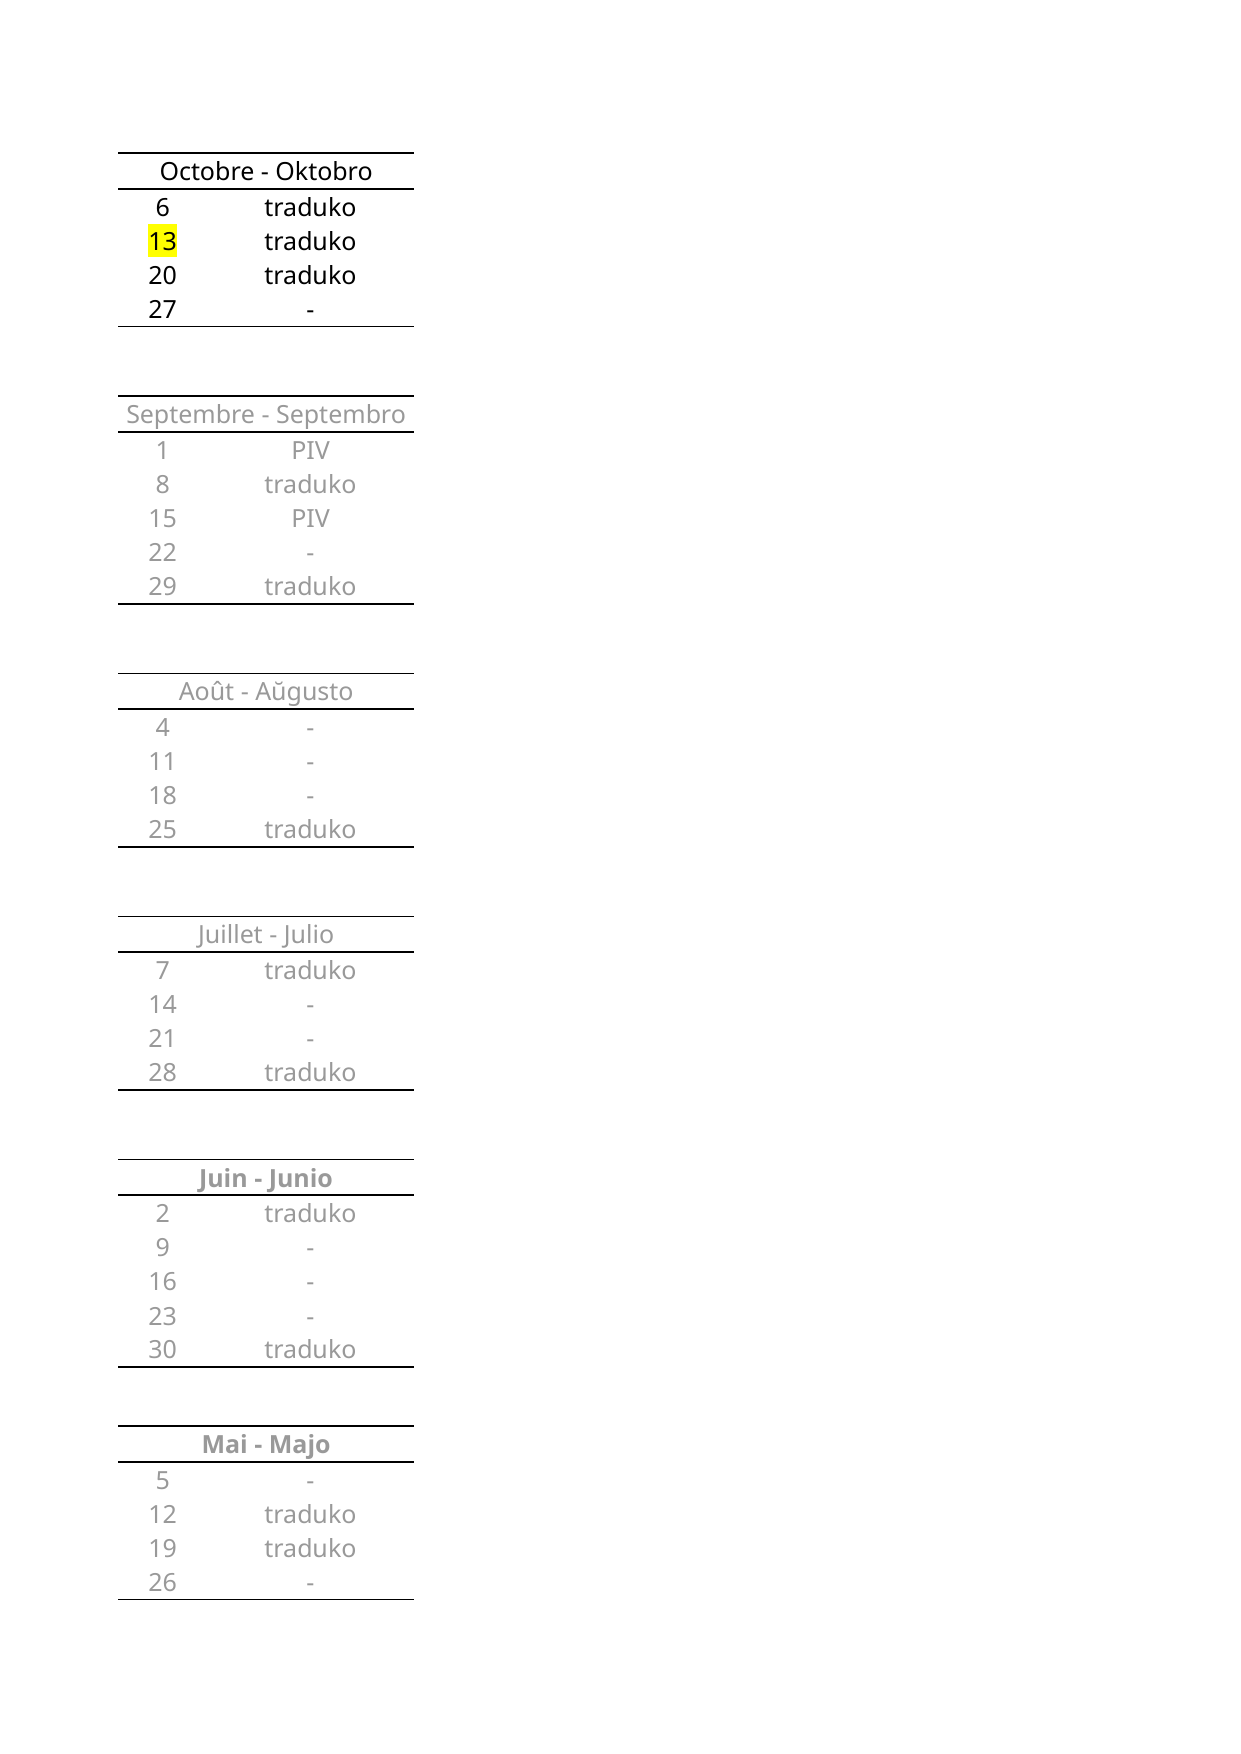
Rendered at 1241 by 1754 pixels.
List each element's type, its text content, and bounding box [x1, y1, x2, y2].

table_cell 23 [118, 1298, 207, 1332]
table_cell - [207, 535, 414, 569]
table_cell - [207, 292, 414, 326]
table_cell traduko [207, 1531, 414, 1565]
table_cell traduko [207, 1055, 414, 1089]
table_cell - [207, 710, 414, 744]
table_cell traduko [207, 190, 414, 223]
table_cell traduko [207, 812, 414, 846]
table_cell - [207, 1021, 414, 1055]
table_header Octobre - Oktobro [118, 154, 414, 188]
table_cell 2 [118, 1196, 207, 1230]
table_cell 14 [118, 987, 207, 1021]
table_cell 19 [118, 1531, 207, 1565]
table_cell - [207, 1298, 414, 1332]
table_cell 18 [118, 778, 207, 812]
table_header Mai - Majo [118, 1427, 414, 1461]
table_cell 9 [118, 1230, 207, 1264]
table_header Septembre - Septembro [118, 397, 414, 431]
table_cell 26 [118, 1565, 207, 1599]
table_cell 6 [118, 190, 207, 223]
table_cell traduko [207, 953, 414, 987]
table_cell 27 [118, 292, 207, 326]
table_cell 30 [118, 1332, 207, 1366]
table_cell traduko [207, 1497, 414, 1531]
table_header Juillet - Julio [118, 917, 414, 951]
table_cell traduko [207, 467, 414, 501]
table_cell 15 [118, 501, 207, 535]
table_cell 4 [118, 710, 207, 744]
table_cell traduko [207, 224, 414, 257]
table_header Août - Aŭgusto [118, 674, 414, 708]
table_cell traduko [207, 1196, 414, 1230]
table_cell 29 [118, 569, 207, 603]
table_cell PIV [207, 501, 414, 535]
table_cell 16 [118, 1264, 207, 1298]
table_cell 21 [118, 1021, 207, 1055]
table_cell - [207, 1230, 414, 1264]
table_cell traduko [207, 569, 414, 603]
table_cell 20 [118, 258, 207, 292]
table_cell - [207, 744, 414, 778]
table_cell 11 [118, 744, 207, 778]
table_cell 13 [118, 224, 207, 257]
table_cell PIV [207, 433, 414, 467]
table_cell - [207, 1565, 414, 1599]
table_cell 5 [118, 1463, 207, 1497]
table_header Juin - Junio [118, 1160, 414, 1194]
table_cell 8 [118, 467, 207, 501]
table_cell - [207, 778, 414, 812]
table_cell 12 [118, 1497, 207, 1531]
table_cell - [207, 987, 414, 1021]
table_cell 7 [118, 953, 207, 987]
table_cell 28 [118, 1055, 207, 1089]
table_cell - [207, 1463, 414, 1497]
table_cell 25 [118, 812, 207, 846]
table_cell traduko [207, 1332, 414, 1366]
table_cell 1 [118, 433, 207, 467]
table_cell 22 [118, 535, 207, 569]
table_cell - [207, 1264, 414, 1298]
table_cell traduko [207, 258, 414, 292]
